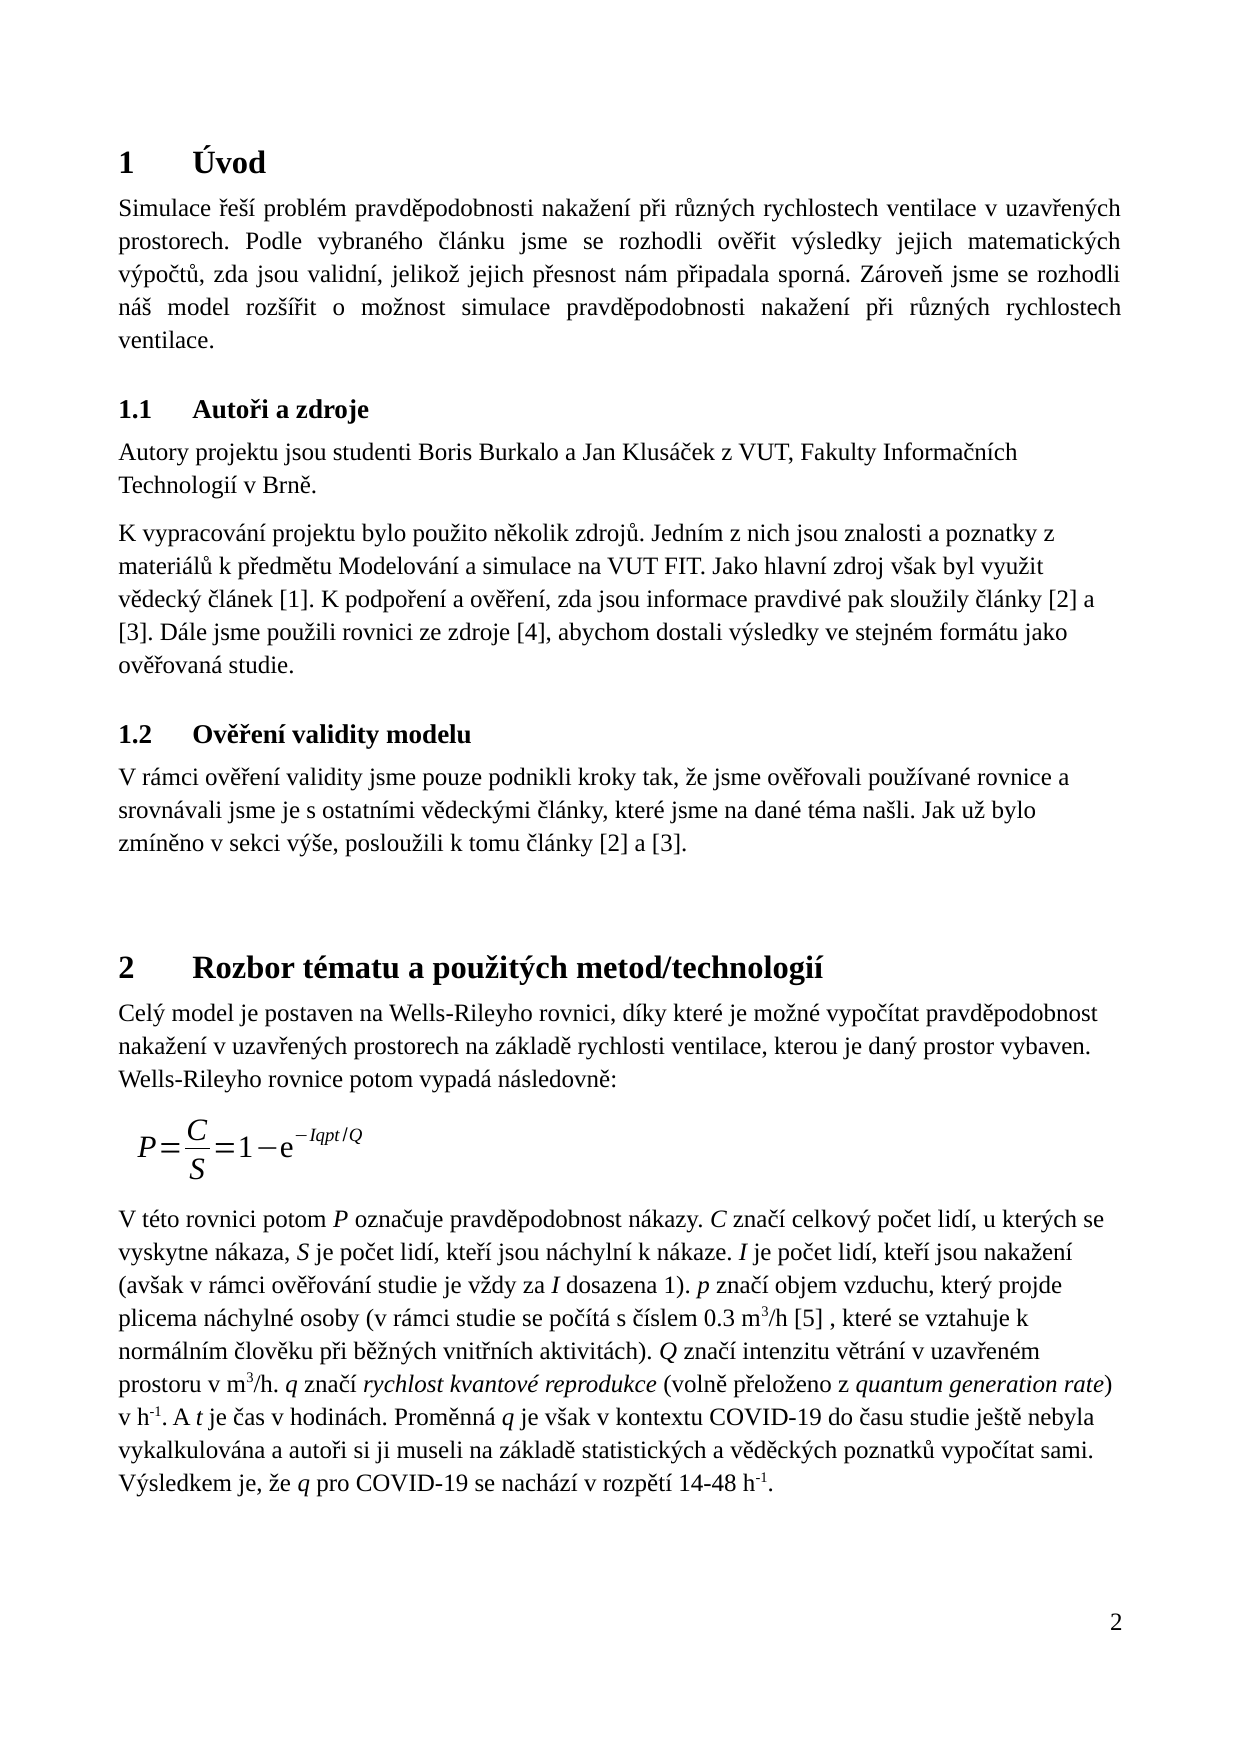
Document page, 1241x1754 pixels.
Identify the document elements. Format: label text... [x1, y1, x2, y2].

text Celý model je postaven na Wells-Rileyho rovnici, díky které je možné vypočítat pravděpodobnost nakažení v uzavřených prostorech na základě rychlosti ventilace, kterou je daný prostor vybaven. Wells-Rileyho rovnice potom vypadá následovně: [118, 998, 1122, 1093]
text V této rovnici potom P označuje pravděpodobnost nákazy. C značí celkový počet lidí, u kterých se vyskytne nákaza, S je počet lidí, kteří jsou náchylní k nákaze. I je počet lidí, kteří jsou nakažení (avšak v rámci ověřování studie je vždy za I dosazena 1). p značí objem vzduchu, který projde plicema náchylné osoby (v rámci studie se počítá s číslem 0.3 m3/h [5] , které se vztahuje k normálním člověku při běžných vnitřních aktivitách). Q značí intenzitu větrání v uzavřeném prostoru v m3/h. q značí rychlost kvantové reprodukce (volně přeloženo z quantum generation rate) v h-1. A t je čas v hodinách. Proměnná q je však v kontextu COVID-19 do času studie ještě nebyla vykalkulována a autoři si ji museli na základě statistických a věděckých poznatků vypočítat sami. Výsledkem je, že q pro COVID-19 se nachází v rozpětí 14-48 h-1. [118, 1204, 1122, 1497]
subtitle Ověření validity modelu [118, 718, 1122, 749]
text K vypracování projektu bylo použito několik zdrojů. Jedním z nich jsou znalosti a poznatky z materiálů k předmětu Modelování a simulace na VUT FIT. Jako hlavní zdroj však byl využit vědecký článek [1]. K podpoření a ověření, zda jsou informace pravdivé pak sloužily články [2] a [3]. Dále jsme použili rovnici ze zdroje [4], abychom dostali výsledky ve stejném formátu jako ověřovaná studie. [118, 518, 1122, 679]
text V rámci ověření validity jsme pouze podnikli kroky tak, že jsme ověřovali používané rovnice a srovnávali jsme je s ostatními vědeckými články, které jsme na dané téma našli. Jak už bylo zmíněno v sekci výše, posloužili k tomu články [2] a [3]. [118, 762, 1122, 857]
subtitle Rozbor tématu a použitých metod/technologií [118, 948, 1122, 986]
subtitle Úvod [118, 143, 1122, 181]
text Autory projektu jsou studenti Boris Burkalo a Jan Klusáček z VUT, Fakulty Informačních Technologií v Brně. [118, 437, 1122, 499]
subtitle Autoři a zdroje [118, 393, 1122, 425]
text Simulace řeší problém pravděpodobnosti nakažení při různých rychlostech ventilace v uzavřených prostorech. Podle vybraného článku jsme se rozhodli ověřit výsledky jejich matematických výpočtů, zda jsou validní, jelikož jejich přesnost nám připadala sporná. Zároveň jsme se rozhodli náš model rozšířit o možnost simulace pravděpodobnosti nakažení při různých rychlostech ventilace. [118, 193, 1122, 354]
